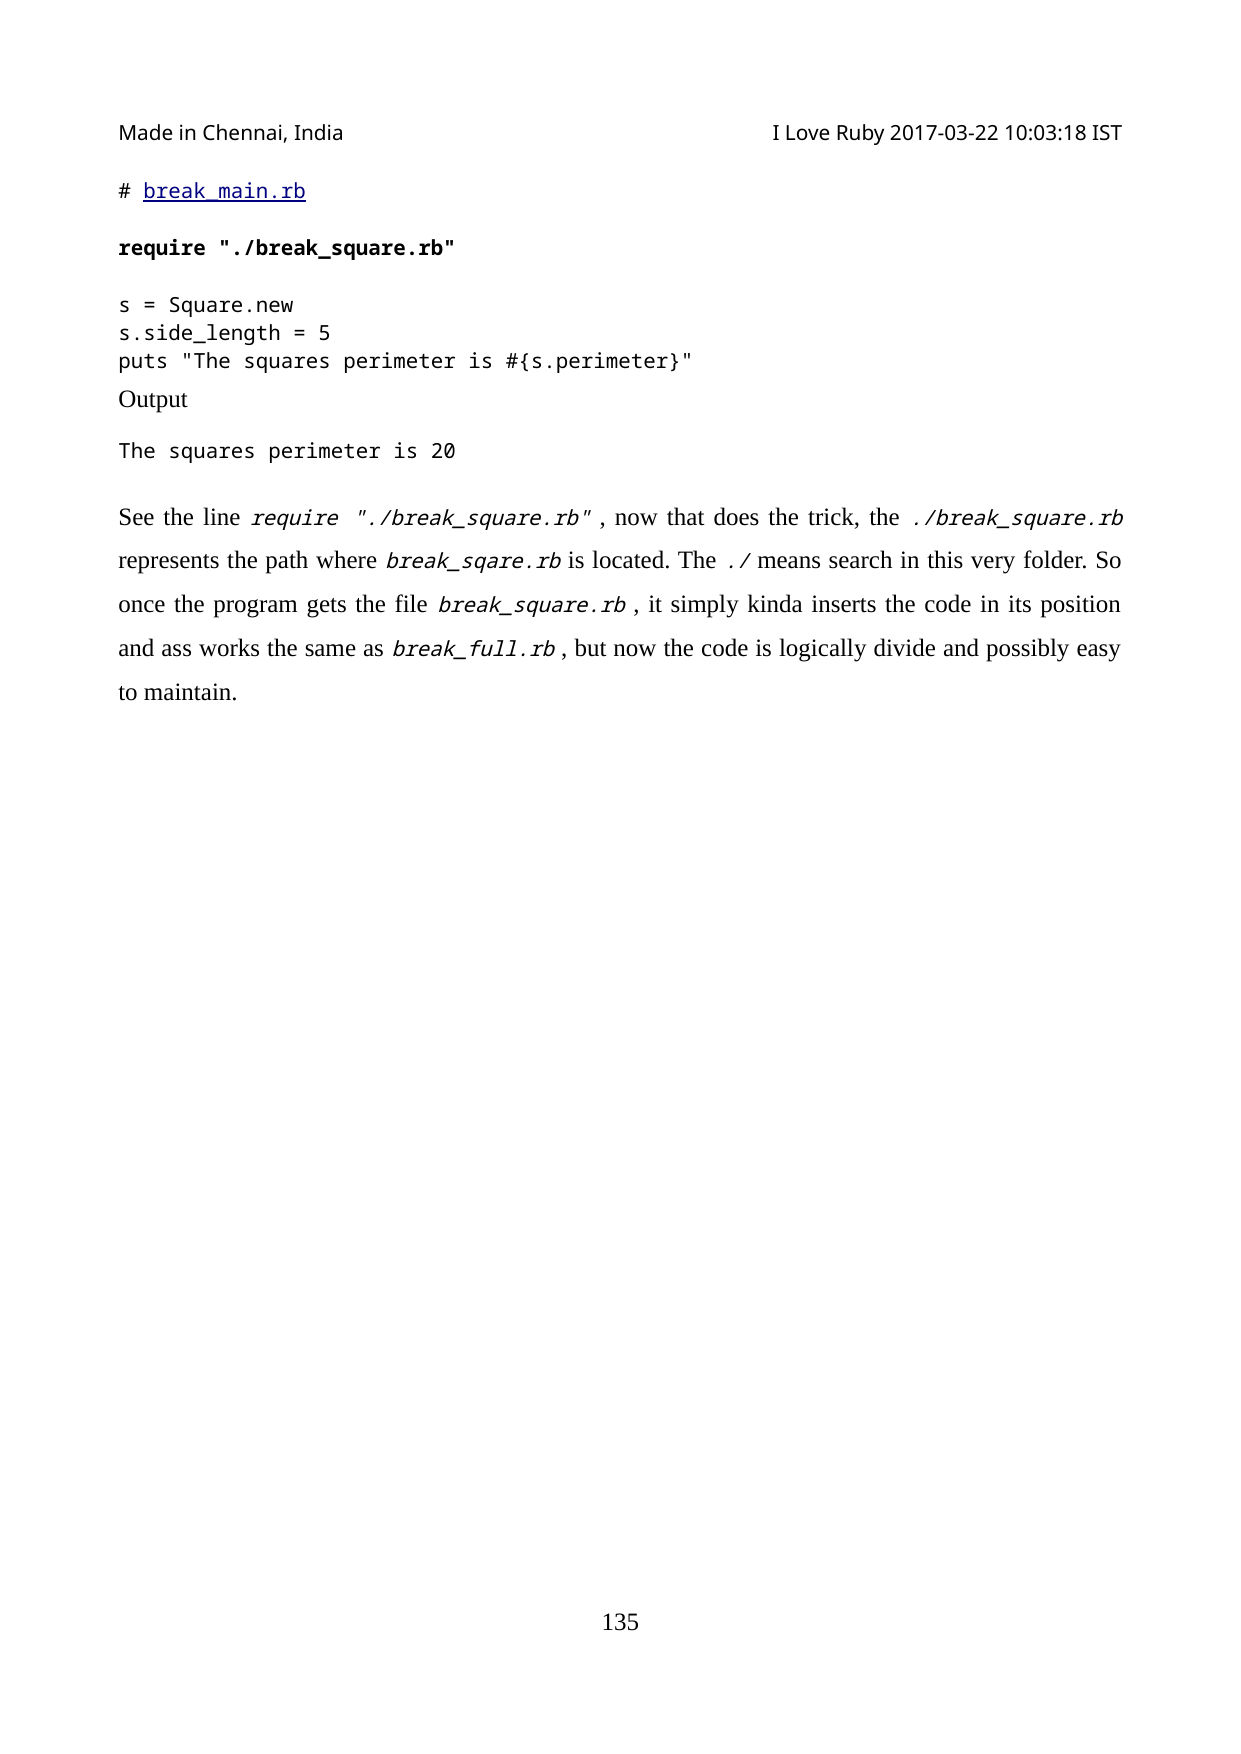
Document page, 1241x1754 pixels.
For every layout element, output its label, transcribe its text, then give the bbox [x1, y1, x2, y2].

text See the line require "./break_square.rb" , now that does the trick, the ./break_square.rb represents the path where break_sqare.rb is located. The ./ means search in this very folder. So once the program gets the file break_square.rb , it simply kinda inserts the code in its position and ass works the same as break_full.rb , but now the code is logically divide and possibly easy to maintain. [118, 502, 1122, 706]
text The squares perimeter is 20 [118, 436, 1122, 464]
text puts "The squares perimeter is #{s.perimeter}" [118, 347, 1122, 375]
text Output [118, 384, 1122, 413]
text s.side_length = 5 [118, 318, 1122, 347]
text require "./break_square.rb" [118, 233, 1122, 261]
text # break_main.rb [118, 176, 1122, 204]
text s = Square.new [118, 290, 1122, 318]
